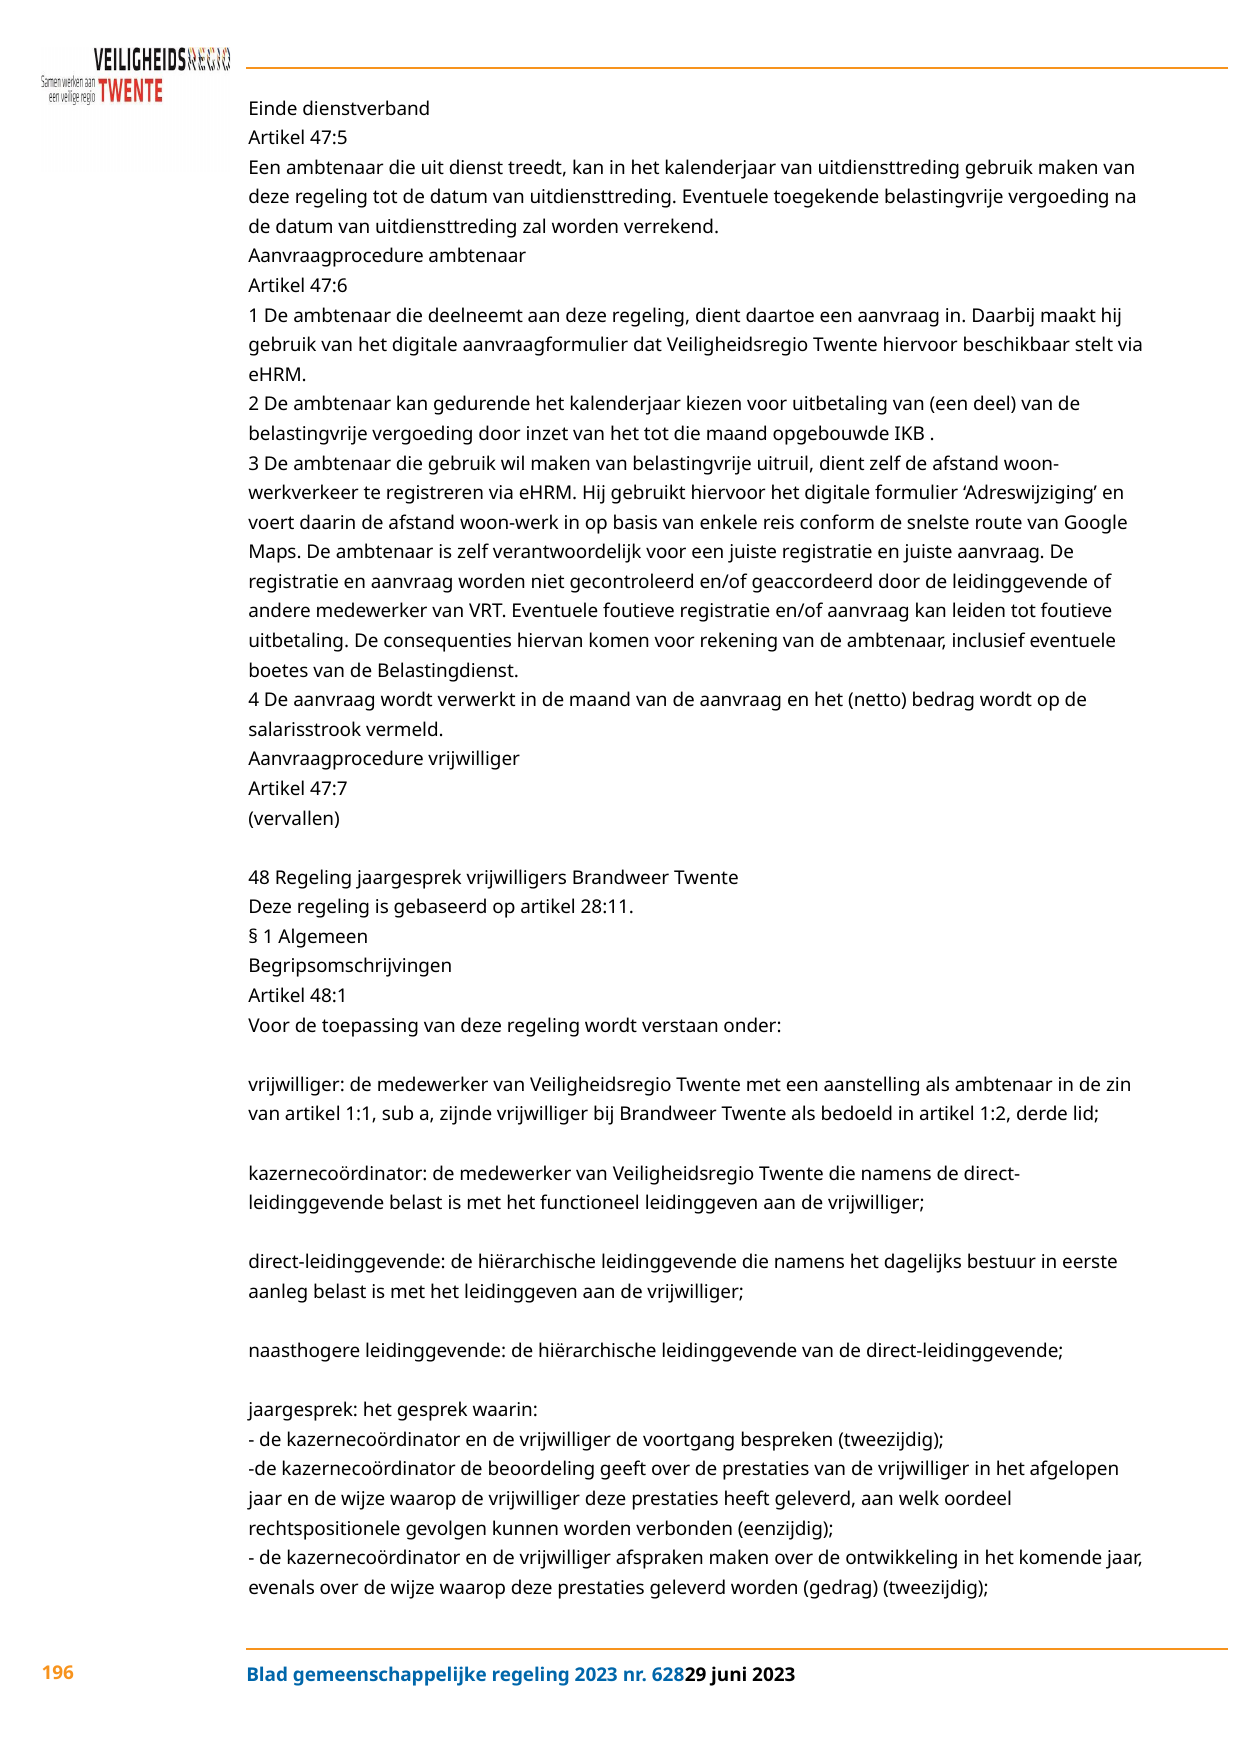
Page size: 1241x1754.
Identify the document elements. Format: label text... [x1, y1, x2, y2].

text 4 De aanvraag wordt verwerkt in de maand van de aanvraag en het (netto) bedrag wordt op de salarisstrook vermeld. [248, 686, 1152, 742]
text 3 De ambtenaar die gebruik wil maken van belastingvrije uitruil, dient zelf de afstand woon-werkverkeer te registreren via eHRM. Hij gebruikt hiervoor het digitale formulier ‘Adreswijziging’ en voert daarin de afstand woon-werk in op basis van enkele reis conform de snelste route van Google Maps. De ambtenaar is zelf verantwoordelijk voor een juiste registratie en juiste aanvraag. De registratie en aanvraag worden niet gecontroleerd en/of geaccordeerd door de leidinggevende of andere medewerker van VRT. Eventuele foutieve registratie en/of aanvraag kan leiden tot foutieve uitbetaling. De consequenties hiervan komen voor rekening van de ambtenaar, inclusief eventuele boetes van de Belastingdienst. [248, 450, 1152, 683]
text jaargesprek: het gesprek waarin: [248, 1396, 1152, 1422]
text - de kazernecoördinator en de vrijwilliger de voortgang bespreken (tweezijdig); [248, 1426, 1152, 1452]
text Aanvraagprocedure ambtenaar [248, 243, 1152, 268]
text Artikel 47:7 [248, 775, 1152, 801]
text direct-leidinggevende: de hiërarchische leidinggevende die namens het dagelijks bestuur in eerste aanleg belast is met het leidinggeven aan de vrijwilliger; [248, 1248, 1152, 1304]
text 48 Regeling jaargesprek vrijwilligers Brandweer Twente [248, 864, 1152, 890]
text Einde dienstverband [248, 95, 1152, 121]
text Deze regeling is gebaseerd op artikel 28:11. [248, 893, 1152, 919]
text Aanvraagprocedure vrijwilliger [248, 746, 1152, 771]
text naasthogere leidinggevende: de hiërarchische leidinggevende van de direct-leidinggevende; [248, 1337, 1152, 1363]
text 2 De ambtenaar kan gedurende het kalenderjaar kiezen voor uitbetaling van (een deel) van de belastingvrije vergoeding door inzet van het tot die maand opgebouwde IKB . [248, 391, 1152, 446]
text Een ambtenaar die uit dienst treedt, kan in het kalenderjaar van uitdiensttreding gebruik maken van deze regeling tot de datum van uitdiensttreding. Eventuele toegekende belastingvrije vergoeding na de datum van uitdiensttreding zal worden verrekend. [248, 154, 1152, 239]
text kazernecoördinator: de medewerker van Veiligheidsregio Twente die namens de direct-leidinggevende belast is met het functioneel leidinggeven aan de vrijwilliger; [248, 1160, 1152, 1215]
text § 1 Algemeen [248, 923, 1152, 949]
picture [41, 47, 231, 172]
text 1 De ambtenaar die deelneemt aan deze regeling, dient daartoe een aanvraag in. Daarbij maakt hij gebruik van het digitale aanvraagformulier dat Veiligheidsregio Twente hiervoor beschikbaar stelt via eHRM. [248, 302, 1152, 387]
text vrijwilliger: de medewerker van Veiligheidsregio Twente met een aanstelling als ambtenaar in de zin van artikel 1:1, sub a, zijnde vrijwilliger bij Brandweer Twente als bedoeld in artikel 1:2, derde lid; [248, 1071, 1152, 1126]
text Artikel 47:5 [248, 124, 1152, 150]
text Voor de toepassing van deze regeling wordt verstaan onder: [248, 1012, 1152, 1038]
text - de kazernecoördinator en de vrijwilliger afspraken maken over de ontwikkeling in het komende jaar, evenals over de wijze waarop deze prestaties geleverd worden (gedrag) (tweezijdig); [248, 1544, 1152, 1600]
text Artikel 47:6 [248, 272, 1152, 298]
text Begripsomschrijvingen [248, 953, 1152, 978]
text -de kazernecoördinator de beoordeling geeft over de prestaties van de vrijwilliger in het afgelopen jaar en de wijze waarop de vrijwilliger deze prestaties heeft geleverd, aan welk oordeel rechtspositionele gevolgen kunnen worden verbonden (eenzijdig); [248, 1456, 1152, 1541]
text Artikel 48:1 [248, 982, 1152, 1008]
text (vervallen) [248, 805, 1152, 831]
